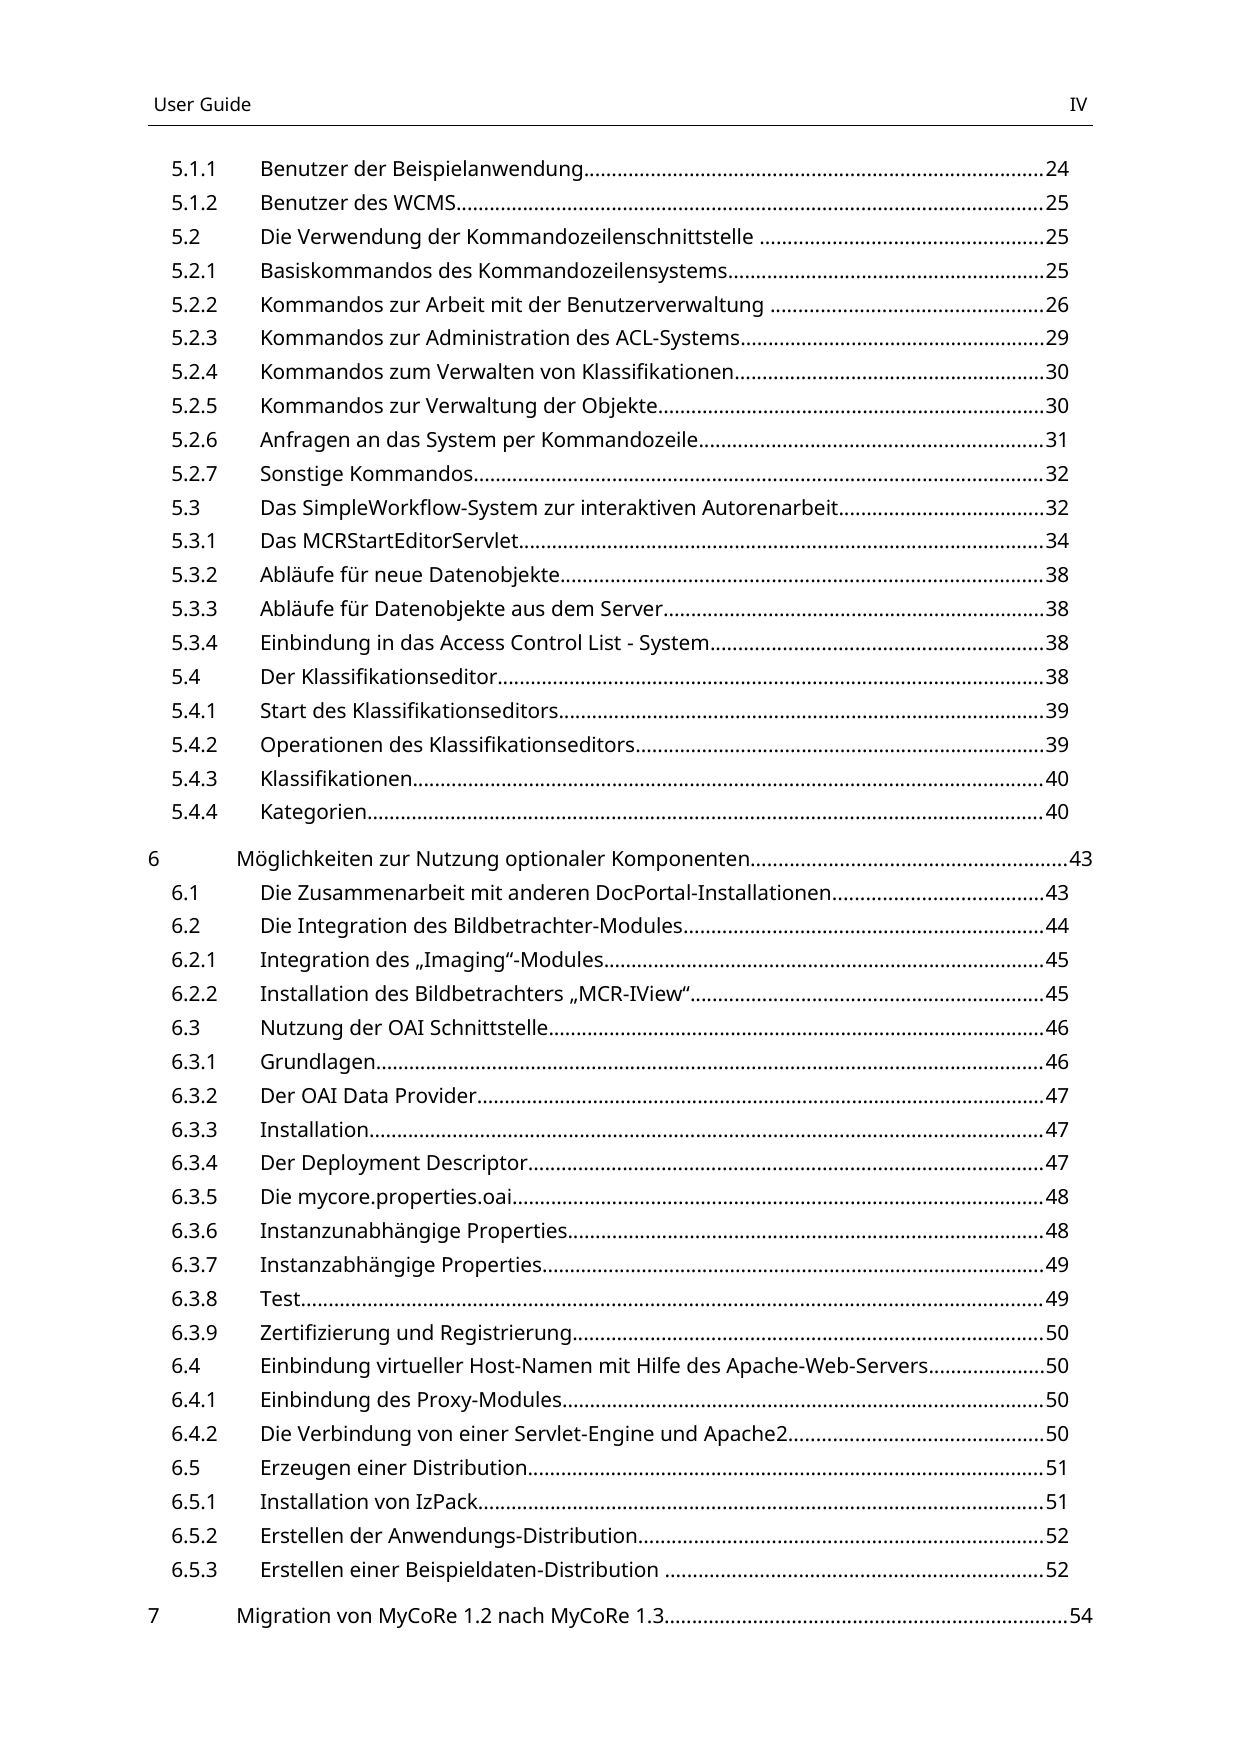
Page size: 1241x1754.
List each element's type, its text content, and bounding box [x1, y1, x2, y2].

text 5.4.3 Klassifikationen 40 [171, 764, 1069, 792]
text 6.2.1 Integration des „Imaging“-Modules 45 [171, 945, 1069, 974]
text 5.3 Das SimpleWorkflow-System zur interaktiven Autorenarbeit 32 [171, 493, 1069, 521]
text 5.2 Die Verwendung der Kommandozeilenschnittstelle 25 [171, 222, 1069, 250]
text 6.3.2 Der OAI Data Provider 47 [171, 1081, 1069, 1109]
text 5.4.2 Operationen des Klassifikationseditors 39 [171, 730, 1069, 758]
text 5.3.2 Abläufe für neue Datenobjekte 38 [171, 561, 1069, 589]
text 6.2.2 Installation des Bildbetrachters „MCR-IView“ 45 [171, 979, 1069, 1007]
text 5.3.3 Abläufe für Datenobjekte aus dem Server 38 [171, 594, 1069, 623]
text 6.4.1 Einbindung des Proxy-Modules 50 [171, 1386, 1069, 1414]
text 6.3.9 Zertifizierung und Registrierung 50 [171, 1318, 1069, 1346]
text 5.3.4 Einbindung in das Access Control List - System 38 [171, 628, 1069, 656]
text 6.5.1 Installation von IzPack 51 [171, 1487, 1069, 1515]
text 5.4 Der Klassifikationseditor 38 [171, 662, 1069, 690]
text 5.2.4 Kommandos zum Verwalten von Klassifikationen 30 [171, 357, 1069, 386]
text 6.3.7 Instanzabhängige Properties 49 [171, 1250, 1069, 1278]
text 5.2.2 Kommandos zur Arbeit mit der Benutzerverwaltung 26 [171, 290, 1069, 318]
text 6.3.1 Grundlagen 46 [171, 1047, 1069, 1075]
text 6.4 Einbindung virtueller Host-Namen mit Hilfe des Apache-Web-Servers 50 [171, 1352, 1069, 1380]
text 6.5.3 Erstellen einer Beispieldaten-Distribution 52 [171, 1555, 1069, 1583]
text 6 Möglichkeiten zur Nutzung optionaler Komponenten 43 [148, 844, 1093, 872]
text 5.2.5 Kommandos zur Verwaltung der Objekte 30 [171, 391, 1069, 419]
text 7 Migration von MyCoRe 1.2 nach MyCoRe 1.3 54 [148, 1601, 1093, 1629]
text 5.1.2 Benutzer des WCMS 25 [171, 188, 1069, 216]
text 6.2 Die Integration des Bildbetrachter-Modules 44 [171, 912, 1069, 940]
text 6.3.6 Instanzunabhängige Properties 48 [171, 1216, 1069, 1244]
text 5.4.4 Kategorien 40 [171, 797, 1069, 826]
text 5.2.6 Anfragen an das System per Kommandozeile 31 [171, 425, 1069, 453]
text 6.5 Erzeugen einer Distribution 51 [171, 1453, 1069, 1481]
text 6.1 Die Zusammenarbeit mit anderen DocPortal-Installationen 43 [171, 878, 1069, 906]
text 6.4.2 Die Verbindung von einer Servlet-Engine und Apache2 50 [171, 1419, 1069, 1448]
text 6.3.4 Der Deployment Descriptor 47 [171, 1148, 1069, 1177]
text 5.4.1 Start des Klassifikationseditors 39 [171, 696, 1069, 724]
text 5.2.3 Kommandos zur Administration des ACL-Systems 29 [171, 323, 1069, 352]
text 5.2.1 Basiskommandos des Kommandozeilensystems 25 [171, 256, 1069, 284]
text 6.3.3 Installation 47 [171, 1115, 1069, 1143]
text 5.1.1 Benutzer der Beispielanwendung 24 [171, 154, 1069, 182]
text 5.3.1 Das MCRStartEditorServlet 34 [171, 527, 1069, 555]
text 5.2.7 Sonstige Kommandos 32 [171, 459, 1069, 487]
text 6.3 Nutzung der OAI Schnittstelle 46 [171, 1013, 1069, 1041]
text 6.3.5 Die mycore.properties.oai 48 [171, 1182, 1069, 1211]
text 6.5.2 Erstellen der Anwendungs-Distribution 52 [171, 1521, 1069, 1549]
text 6.3.8 Test 49 [171, 1284, 1069, 1312]
